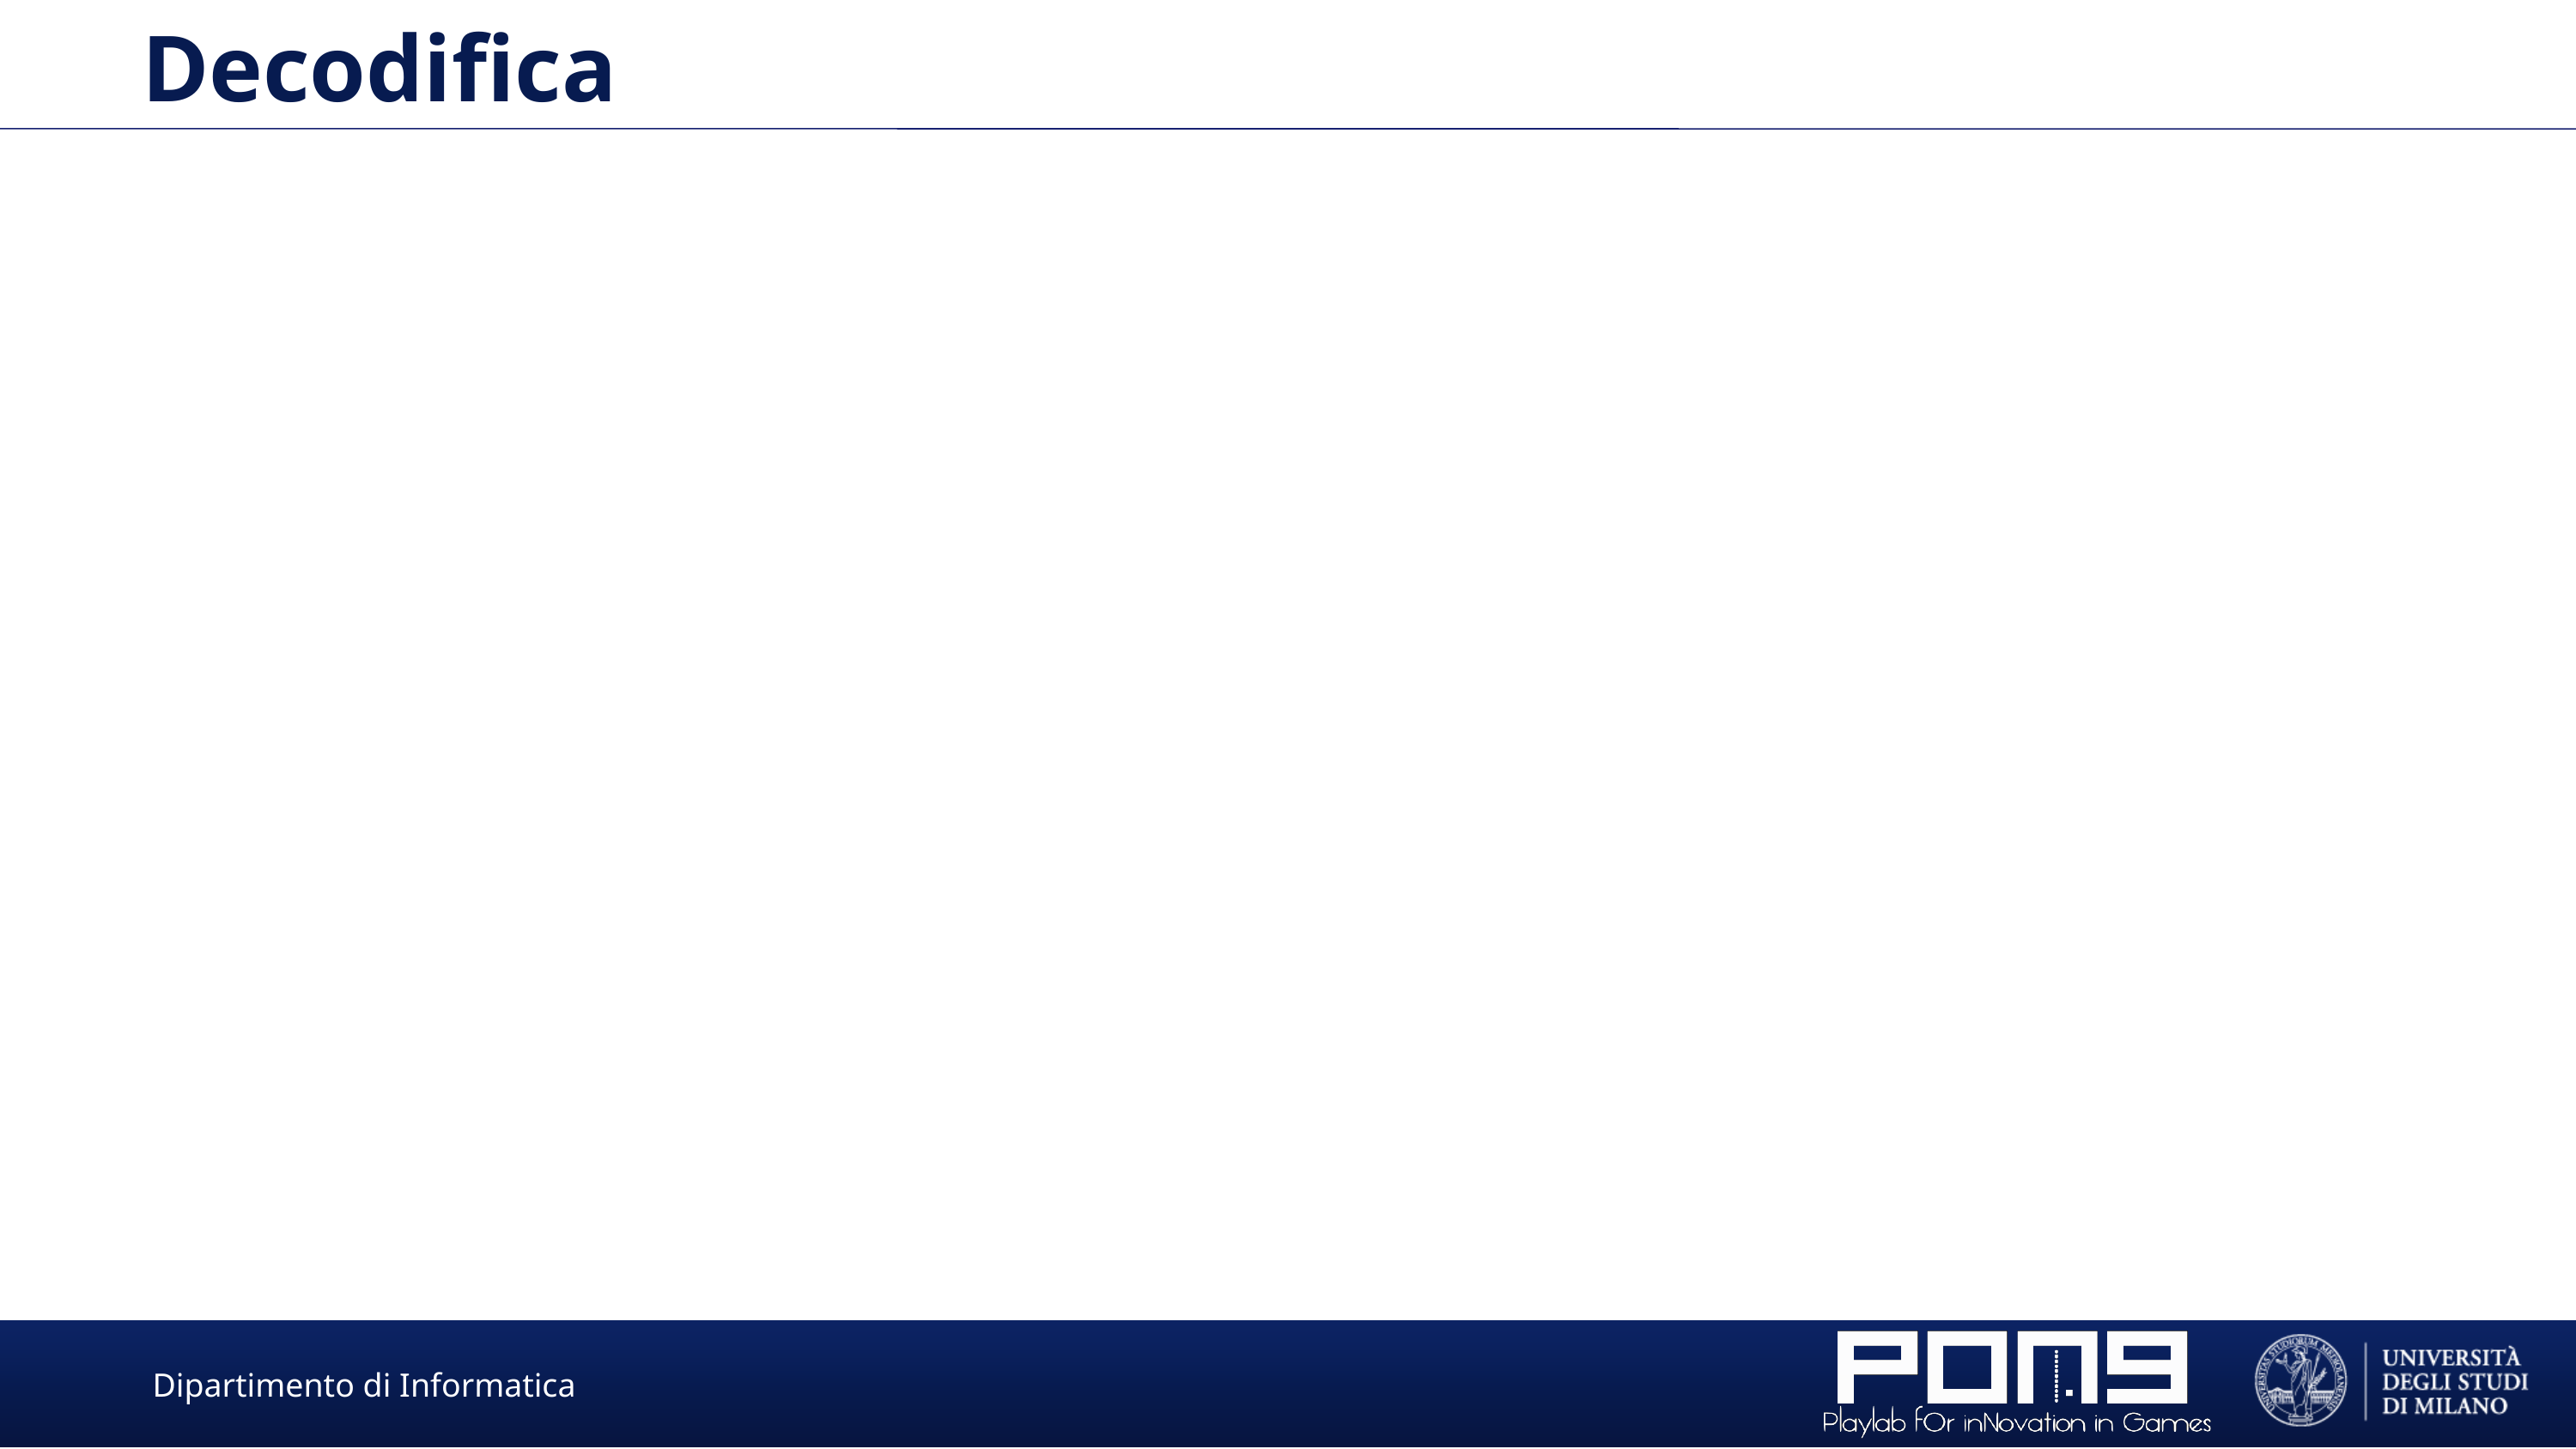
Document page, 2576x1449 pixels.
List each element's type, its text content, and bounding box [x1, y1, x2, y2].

text_box Dipartimento di Informatica [129, 1336, 1245, 1433]
picture [0, 1320, 2576, 1447]
title Decodifica [118, 0, 2308, 124]
